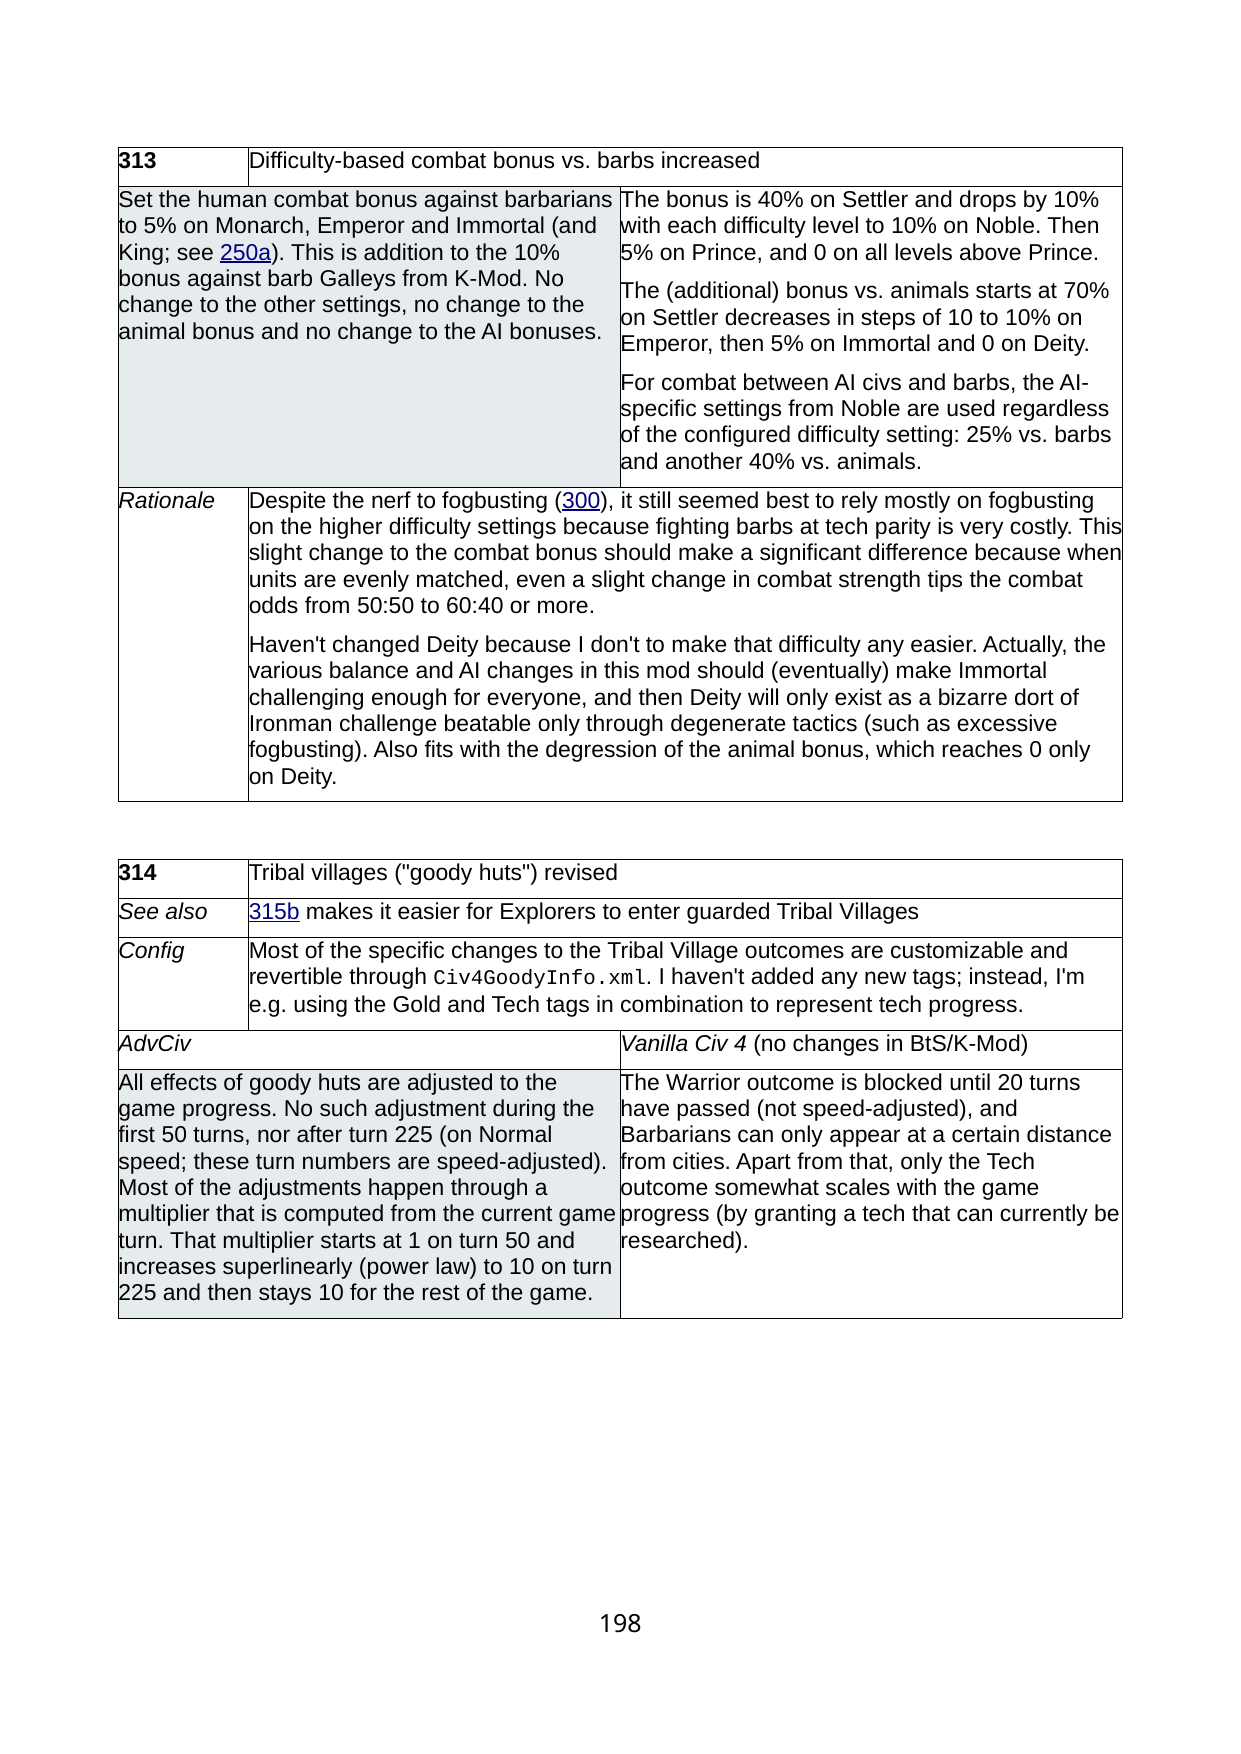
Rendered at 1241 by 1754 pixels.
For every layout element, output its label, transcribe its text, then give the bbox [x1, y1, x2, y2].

table_cell Rationale [119, 488, 248, 801]
table_cell All effects of goody huts are adjusted to the game progress. No such adjustment during the first 50 turns, nor after turn 225 (on Normal speed; these turn numbers are speed-adjusted). Most of the adjustments happen through a multiplier that is computed from the current game turn. That multiplier starts at 1 on turn 50 and increases superlinearly (power law) to 10 on turn 225 and then stays 10 for the rest of the game. [119, 1070, 620, 1318]
table_cell 315b makes it easier for Explorers to enter guarded Tribal Villages [249, 899, 1122, 937]
table_cell Config [119, 938, 248, 1029]
table_cell The Warrior outcome is blocked until 20 turns have passed (not speed-adjusted), and Barbarians can only appear at a certain distance from cities. Apart from that, only the Tech outcome somewhat scales with the game progress (by granting a tech that can currently be researched). [621, 1070, 1122, 1318]
table_cell AdvCiv [119, 1031, 620, 1068]
table_header Difficulty-based combat bonus vs. barbs increased [249, 148, 1122, 186]
table_header Tribal villages ("goody huts") revised [249, 860, 1122, 898]
table_cell Despite the nerf to fogbusting (300), it still seemed best to rely mostly on fogbusting on the higher difficulty settings because fighting barbs at tech parity is very costly. This slight change to the combat bonus should make a significant difference because when units are evenly matched, even a slight change in combat strength tips the combat odds from 50:50 to 60:40 or more. Haven't changed Deity because I don't to make that difficulty any easier. Actually, the various balance and AI changes in this mod should (eventually) make Immortal challenging enough for everyone, and then Deity will only exist as a bizarre dort of Ironman challenge beatable only through degenerate tactics (such as excessive fogbusting). Also fits with the degression of the animal bonus, which reaches 0 only on Deity. [249, 488, 1122, 801]
table_cell Most of the specific changes to the Tribal Village outcomes are customizable and revertible through Civ4GoodyInfo.xml. I haven't added any new tags; instead, I'm e.g. using the Gold and Tech tags in combination to represent tech progress. [249, 938, 1122, 1029]
table_cell The bonus is 40% on Settler and drops by 10% with each difficulty level to 10% on Noble. Then 5% on Prince, and 0 on all levels above Prince. The (additional) bonus vs. animals starts at 70% on Settler decreases in steps of 10 to 10% on Emperor, then 5% on Immortal and 0 on Deity. For combat between AI civs and barbs, the AI-specific settings from Noble are used regardless of the configured difficulty setting: 25% vs. barbs and another 40% vs. animals. [621, 187, 1122, 487]
table_cell See also [119, 899, 248, 937]
table_header 314 [119, 860, 248, 898]
table_cell Set the human combat bonus against barbarians to 5% on Monarch, Emperor and Immortal (and King; see 250a). This is addition to the 10% bonus against barb Galleys from K-Mod. No change to the other settings, no change to the animal bonus and no change to the AI bonuses. [119, 187, 620, 487]
table_cell Vanilla Civ 4 (no changes in BtS/K-Mod) [621, 1031, 1122, 1068]
table_header 313 [119, 148, 248, 186]
